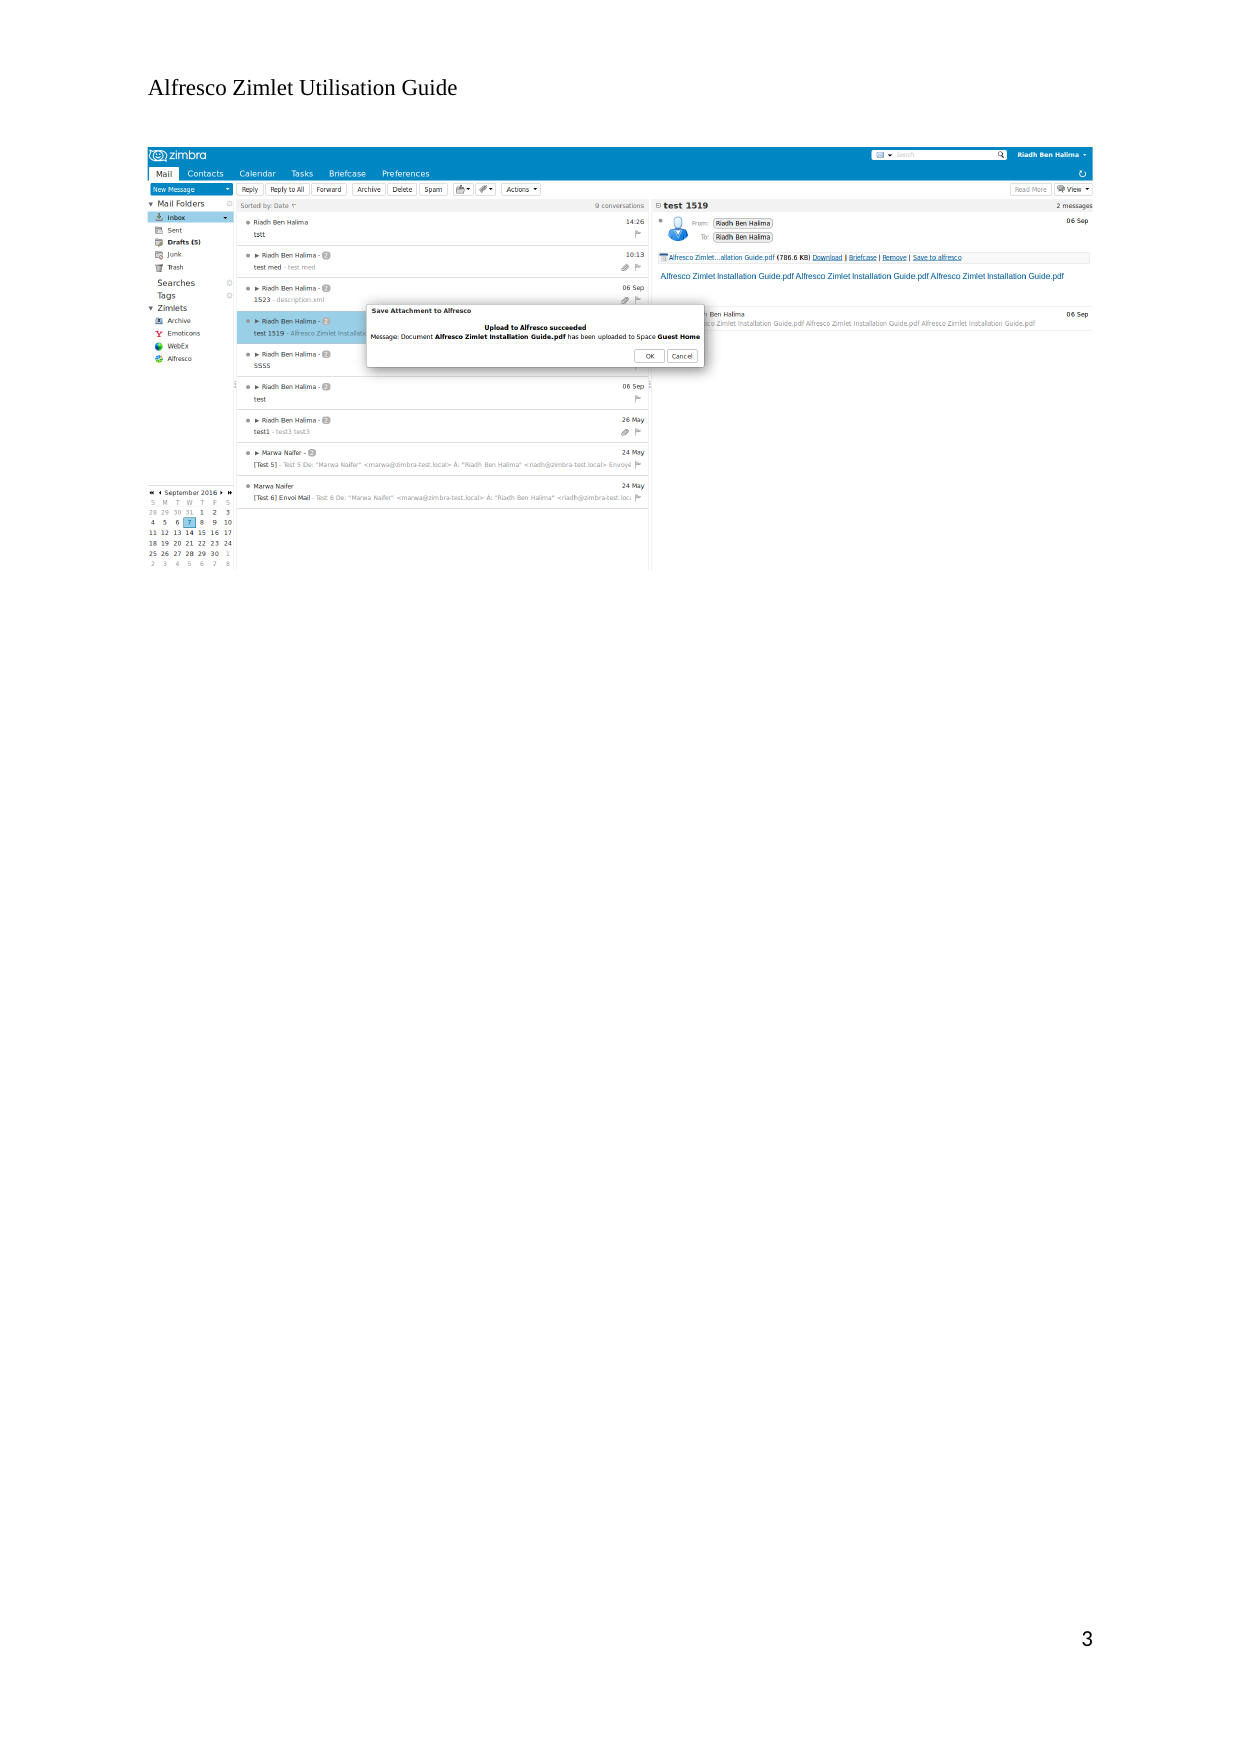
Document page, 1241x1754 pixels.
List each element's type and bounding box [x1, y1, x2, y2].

picture [872, 151, 1006, 159]
picture [147, 168, 1093, 570]
